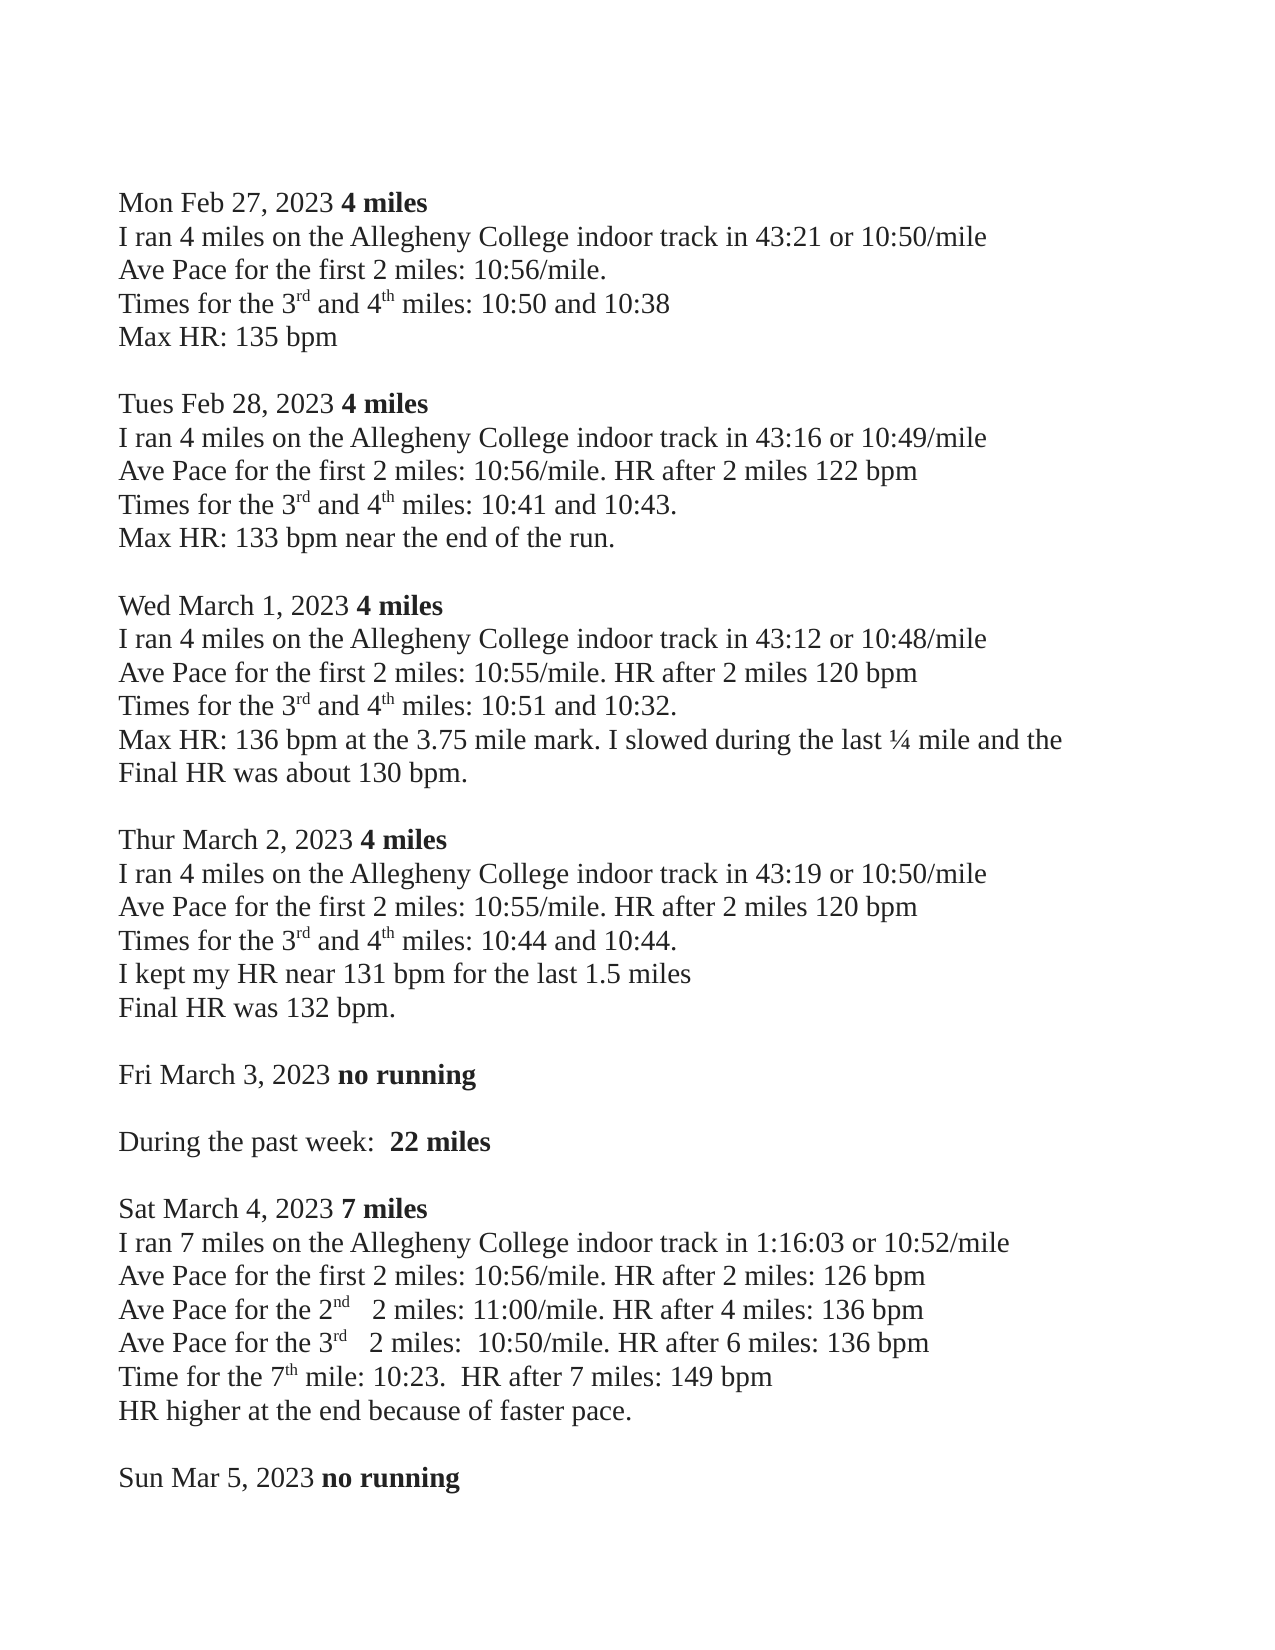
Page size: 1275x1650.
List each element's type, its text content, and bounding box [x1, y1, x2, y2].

text Ave Pace for the first 2 miles: 10:56/mile. HR after 2 miles 122 bpm [118, 453, 1161, 487]
text I ran 7 miles on the Allegheny College indoor track in 1:16:03 or 10:52/mile [118, 1225, 1161, 1258]
text Final HR was 132 bpm. [118, 990, 1161, 1024]
text Times for the 3rd and 4th miles: 10:41 and 10:43. [118, 487, 1161, 521]
text HR higher at the end because of faster pace. [118, 1393, 1161, 1426]
text Ave Pace for the first 2 miles: 10:55/mile. HR after 2 miles 120 bpm [118, 889, 1161, 923]
text Tues Feb 28, 2023 4 miles [118, 386, 1161, 420]
text Thur March 2, 2023 4 miles [118, 822, 1161, 856]
text I ran 4 miles on the Allegheny College indoor track in 43:12 or 10:48/mile [118, 621, 1161, 655]
text Max HR: 133 bpm near the end of the run. [118, 521, 1161, 554]
text I ran 4 miles on the Allegheny College indoor track in 43:19 or 10:50/mile [118, 856, 1161, 889]
text Wed March 1, 2023 4 miles [118, 588, 1161, 621]
text Time for the 7th mile: 10:23. HR after 7 miles: 149 bpm [118, 1359, 1161, 1393]
text I ran 4 miles on the Allegheny College indoor track in 43:21 or 10:50/mile [118, 219, 1161, 252]
text Final HR was about 130 bpm. [118, 755, 1161, 789]
text Times for the 3rd and 4th miles: 10:50 and 10:38 [118, 286, 1161, 319]
text Ave Pace for the first 2 miles: 10:56/mile. [118, 252, 1161, 286]
text Mon Feb 27, 2023 4 miles [118, 185, 1161, 219]
text Times for the 3rd and 4th miles: 10:44 and 10:44. [118, 923, 1161, 957]
text I kept my HR near 131 bpm for the last 1.5 miles [118, 957, 1161, 990]
text Ave Pace for the first 2 miles: 10:55/mile. HR after 2 miles 120 bpm [118, 655, 1161, 688]
text Times for the 3rd and 4th miles: 10:51 and 10:32. [118, 688, 1161, 722]
text Ave Pace for the first 2 miles: 10:56/mile. HR after 2 miles: 126 bpm [118, 1258, 1161, 1292]
text Max HR: 136 bpm at the 3.75 mile mark. I slowed during the last ¼ mile and the [118, 722, 1161, 755]
text Sat March 4, 2023 7 miles [118, 1191, 1161, 1225]
text I ran 4 miles on the Allegheny College indoor track in 43:16 or 10:49/mile [118, 420, 1161, 453]
text Max HR: 135 bpm [118, 319, 1161, 353]
text Fri March 3, 2023 no running [118, 1057, 1161, 1091]
text Sun Mar 5, 2023 no running [118, 1460, 1161, 1493]
text Ave Pace for the 2nd 2 miles: 11:00/mile. HR after 4 miles: 136 bpm [118, 1292, 1161, 1326]
text During the past week: 22 miles [118, 1124, 1161, 1158]
text Ave Pace for the 3rd 2 miles: 10:50/mile. HR after 6 miles: 136 bpm [118, 1326, 1161, 1359]
